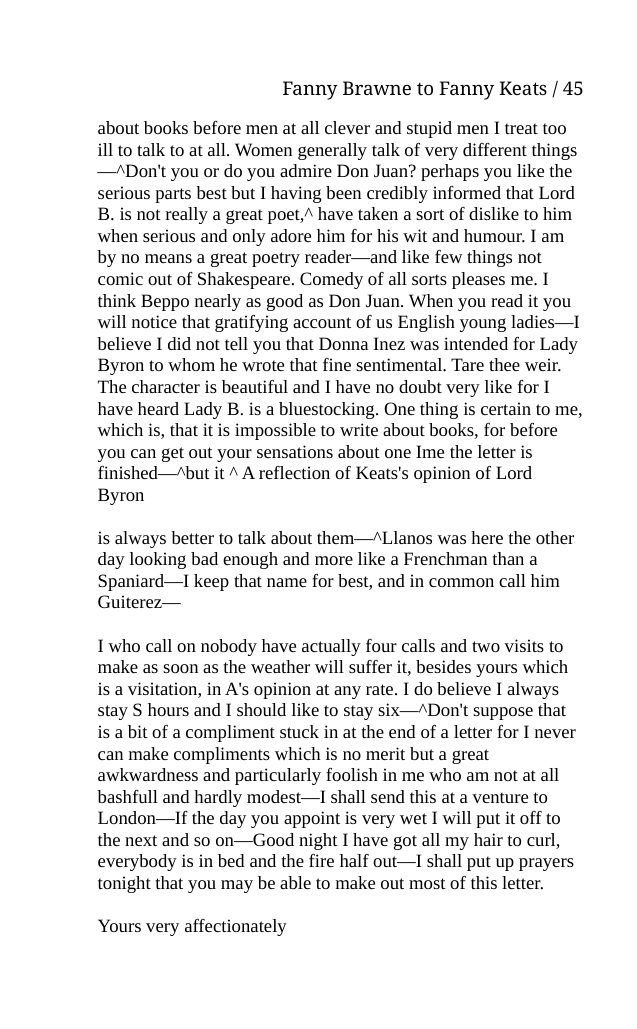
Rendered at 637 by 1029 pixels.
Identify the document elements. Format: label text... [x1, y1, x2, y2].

text I who call on nobody have actually four calls and two visits to make as soon as the weather will suffer it, besides yours which is a visitation, in A's opinion at any rate. I do believe I always stay S hours and I should like to stay six—^Don't suppose that is a bit of a compliment stuck in at the end of a letter for I never can make compliments which is no merit but a great awkwardness and particularly foolish in me who am not at all bashfull and hardly modest—I shall send this at a venture to London—If the day you appoint is very wet I will put it off to the next and so on—Good night I have got all my hair to curl, everybody is in bed and the fire half out—I shall put up prayers tonight that you may be able to make out most of this letter. [97, 634, 583, 893]
text Yours very affectionately [97, 915, 583, 936]
text about books before men at all clever and stupid men I treat too ill to talk to at all. Women generally talk of very different things—^Don't you or do you admire Don Juan? perhaps you like the serious parts best but I having been credibly informed that Lord B. is not really a great poet,^ have taken a sort of dislike to him when serious and only adore him for his wit and humour. I am by no means a great poetry reader—and like few things not comic out of Shakespeare. Comedy of all sorts pleases me. I think Beppo nearly as good as Don Juan. When you read it you will notice that gratifying account of us English young ladies—I believe I did not tell you that Donna Inez was intended for Lady Byron to whom he wrote that fine sentimental. Tare thee weir. The character is beautiful and I have no doubt very like for I have heard Lady B. is a bluestocking. One thing is certain to me, which is, that it is impossible to write about books, for before you can get out your sensations about one Ime the letter is finished—^but it ^ A reflection of Keats's opinion of Lord Byron [97, 117, 583, 505]
text is always better to talk about them—^Llanos was here the other day looking bad enough and more like a Frenchman than a Spaniard—I keep that name for best, and in common call him Guiterez— [97, 527, 583, 613]
